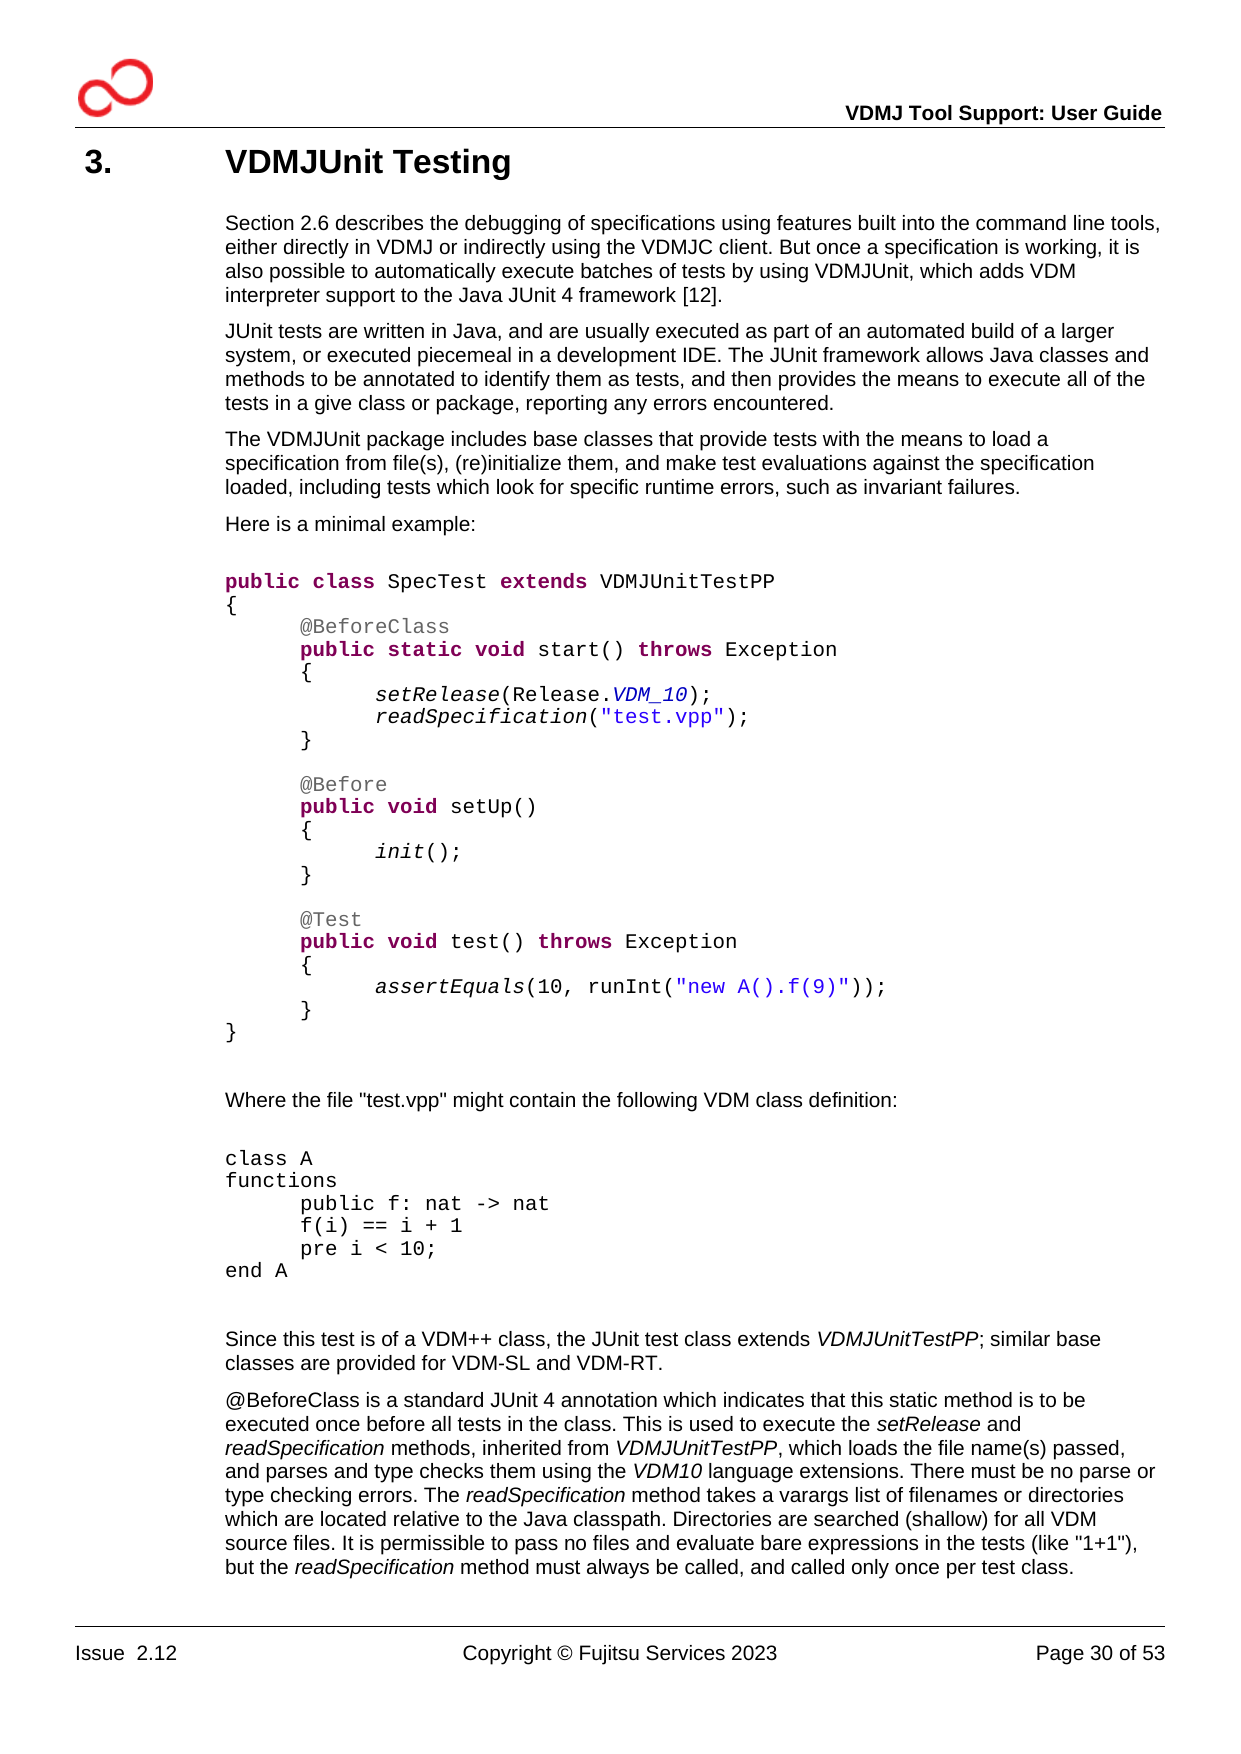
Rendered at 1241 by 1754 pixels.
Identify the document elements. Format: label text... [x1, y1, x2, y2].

text public void test() throws Exception [225, 931, 1165, 953]
text } [225, 728, 1165, 751]
picture [78, 52, 153, 127]
text assertEquals(10, runInt("new A().f(9)")); [225, 976, 1165, 998]
text { [225, 953, 1165, 976]
text public class SpecTest extends VDMJUnitTestPP [225, 571, 1165, 593]
text readSpecification("test.vpp"); [225, 706, 1165, 728]
text } [225, 1021, 1165, 1043]
text { [225, 593, 1165, 616]
text { [225, 818, 1165, 841]
text @Test [225, 908, 1165, 931]
text The VDMJUnit package includes base classes that provide tests with the means to load a specification from file(s), (re)initialize them, and make test evaluations against the specification loaded, including tests which look for specific runtime errors, such as invariant failures. [225, 428, 1165, 499]
text } [225, 863, 1165, 886]
text @BeforeClass [225, 616, 1165, 638]
text f(i) == i + 1 [225, 1215, 1165, 1237]
text @Before [225, 773, 1165, 796]
text @BeforeClass is a standard JUnit 4 annotation which indicates that this static method is to be executed once before all tests in the class. This is used to execute the setRelease and readSpecification methods, inherited from VDMJUnitTestPP, which loads the file name(s) passed, and parses and type checks them using the VDM10 language extensions. There must be no parse or type checking errors. The readSpecification method takes a varargs list of filenames or directories which are located relative to the Java classpath. Directories are searched (shallow) for all VDM source files. It is permissible to pass no files and evaluate bare expressions in the tests (like "1+1"), but the readSpecification method must always be called, and called only once per test class. [225, 1388, 1165, 1579]
text Here is a minimal example: [225, 512, 1165, 536]
text } [225, 998, 1165, 1021]
text { [225, 661, 1165, 683]
text public void setUp() [225, 796, 1165, 818]
text Where the file "test.vpp" might contain the following VDM class definition: [225, 1088, 1165, 1112]
text Since this test is of a VDM++ class, the JUnit test class extends VDMJUnitTestPP; similar base classes are provided for VDM-SL and VDM-RT. [225, 1327, 1165, 1375]
text public f: nat -> nat [225, 1192, 1165, 1215]
text init(); [225, 841, 1165, 863]
text end A [225, 1260, 1165, 1282]
text Section 2.6 describes the debugging of specifications using features built into the command line tools, either directly in VDMJ or indirectly using the VDMJC client. But once a specification is working, it is also possible to automatically execute batches of tests by using VDMJUnit, which adds VDM interpreter support to the Java JUnit 4 framework [12]. [225, 211, 1165, 307]
text JUnit tests are written in Java, and are usually executed as part of an automated build of a larger system, or executed piecemeal in a development IDE. The JUnit framework allows Java classes and methods to be annotated to identify them as tests, and then provides the means to execute all of the tests in a give class or package, reporting any errors encountered. [225, 319, 1165, 415]
text public static void start() throws Exception [225, 638, 1165, 661]
text class A [225, 1147, 1165, 1170]
text setRelease(Release.VDM_10); [225, 683, 1165, 706]
subtitle VDMJUnit Testing [75, 143, 1165, 181]
text pre i < 10; [225, 1237, 1165, 1260]
text functions [225, 1170, 1165, 1192]
